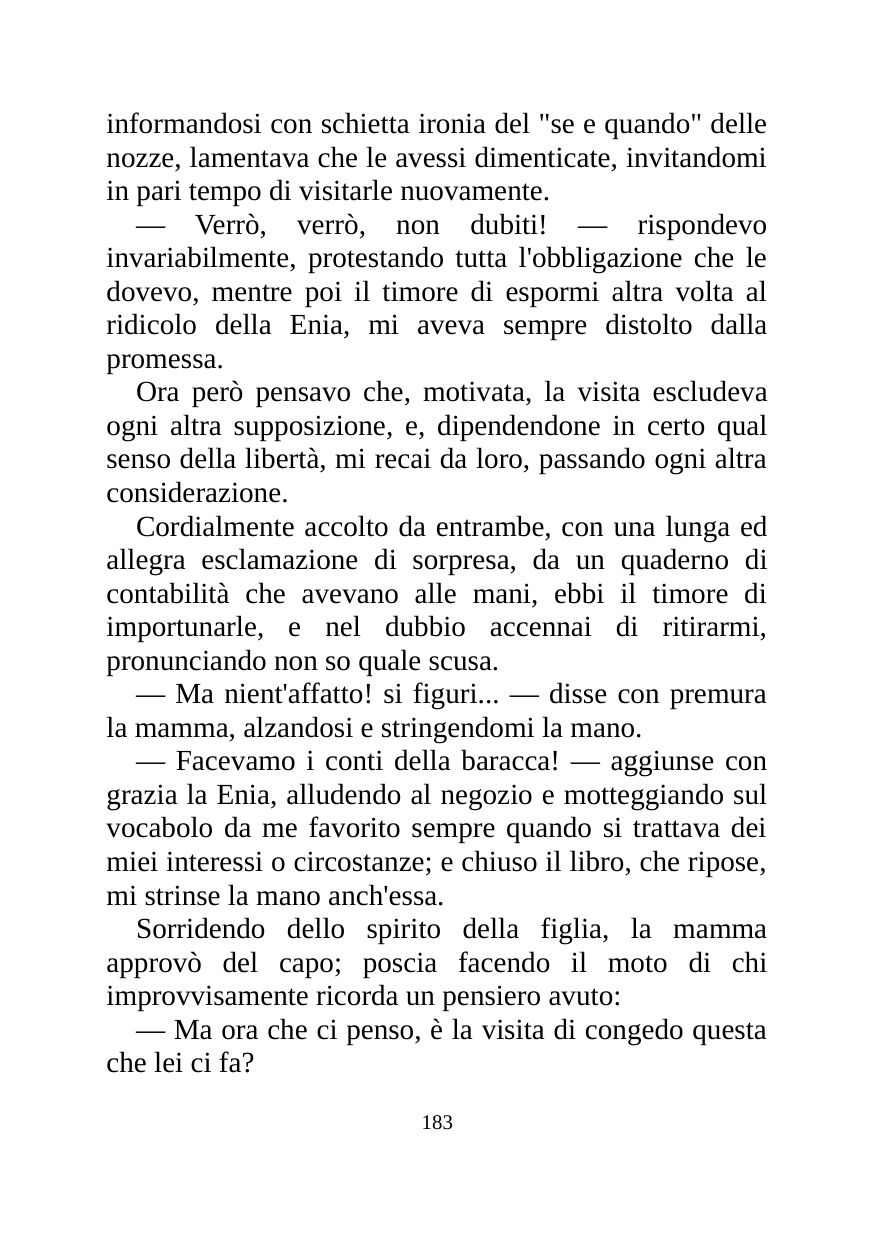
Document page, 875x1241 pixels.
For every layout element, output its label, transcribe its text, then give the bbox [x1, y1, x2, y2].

text — Ma ora che ci penso, è la visita di congedo questa che lei ci fa? [106, 1012, 768, 1079]
text Sorridendo dello spirito della figlia, la mamma approvò del capo; poscia facendo il moto di chi improvvisamente ricorda un pensiero avuto: [106, 911, 768, 1012]
text — Ma nient'affatto! si figuri... — disse con premura la mamma, alzandosi e stringendomi la mano. [106, 676, 768, 743]
text — Verrò, verrò, non dubiti! — rispondevo invariabilmente, protestando tutta l'obbligazione che le dovevo, mentre poi il timore di espormi altra volta al ridicolo della Enia, mi aveva sempre distolto dalla promessa. [106, 207, 768, 374]
text — Facevamo i conti della baracca! — aggiunse con grazia la Enia, alludendo al negozio e motteggiando sul vocabolo da me favorito sempre quando si trattava dei miei interessi o circostanze; e chiuso il libro, che ripose, mi strinse la mano anch'essa. [106, 743, 768, 911]
text informandosi con schietta ironia del "se e quando" delle nozze, lamentava che le avessi dimenticate, invitandomi in pari tempo di visitarle nuovamente. [106, 106, 768, 207]
text Cordialmente accolto da entrambe, con una lunga ed allegra esclamazione di sorpresa, da un quaderno di contabilità che avevano alle mani, ebbi il timore di importunarle, e nel dubbio accennai di ritirarmi, pronunciando non so quale scusa. [106, 509, 768, 676]
text Ora però pensavo che, motivata, la visita escludeva ogni altra supposizione, e, dipendendone in certo qual senso della libertà, mi recai da loro, passando ogni altra considerazione. [106, 374, 768, 509]
